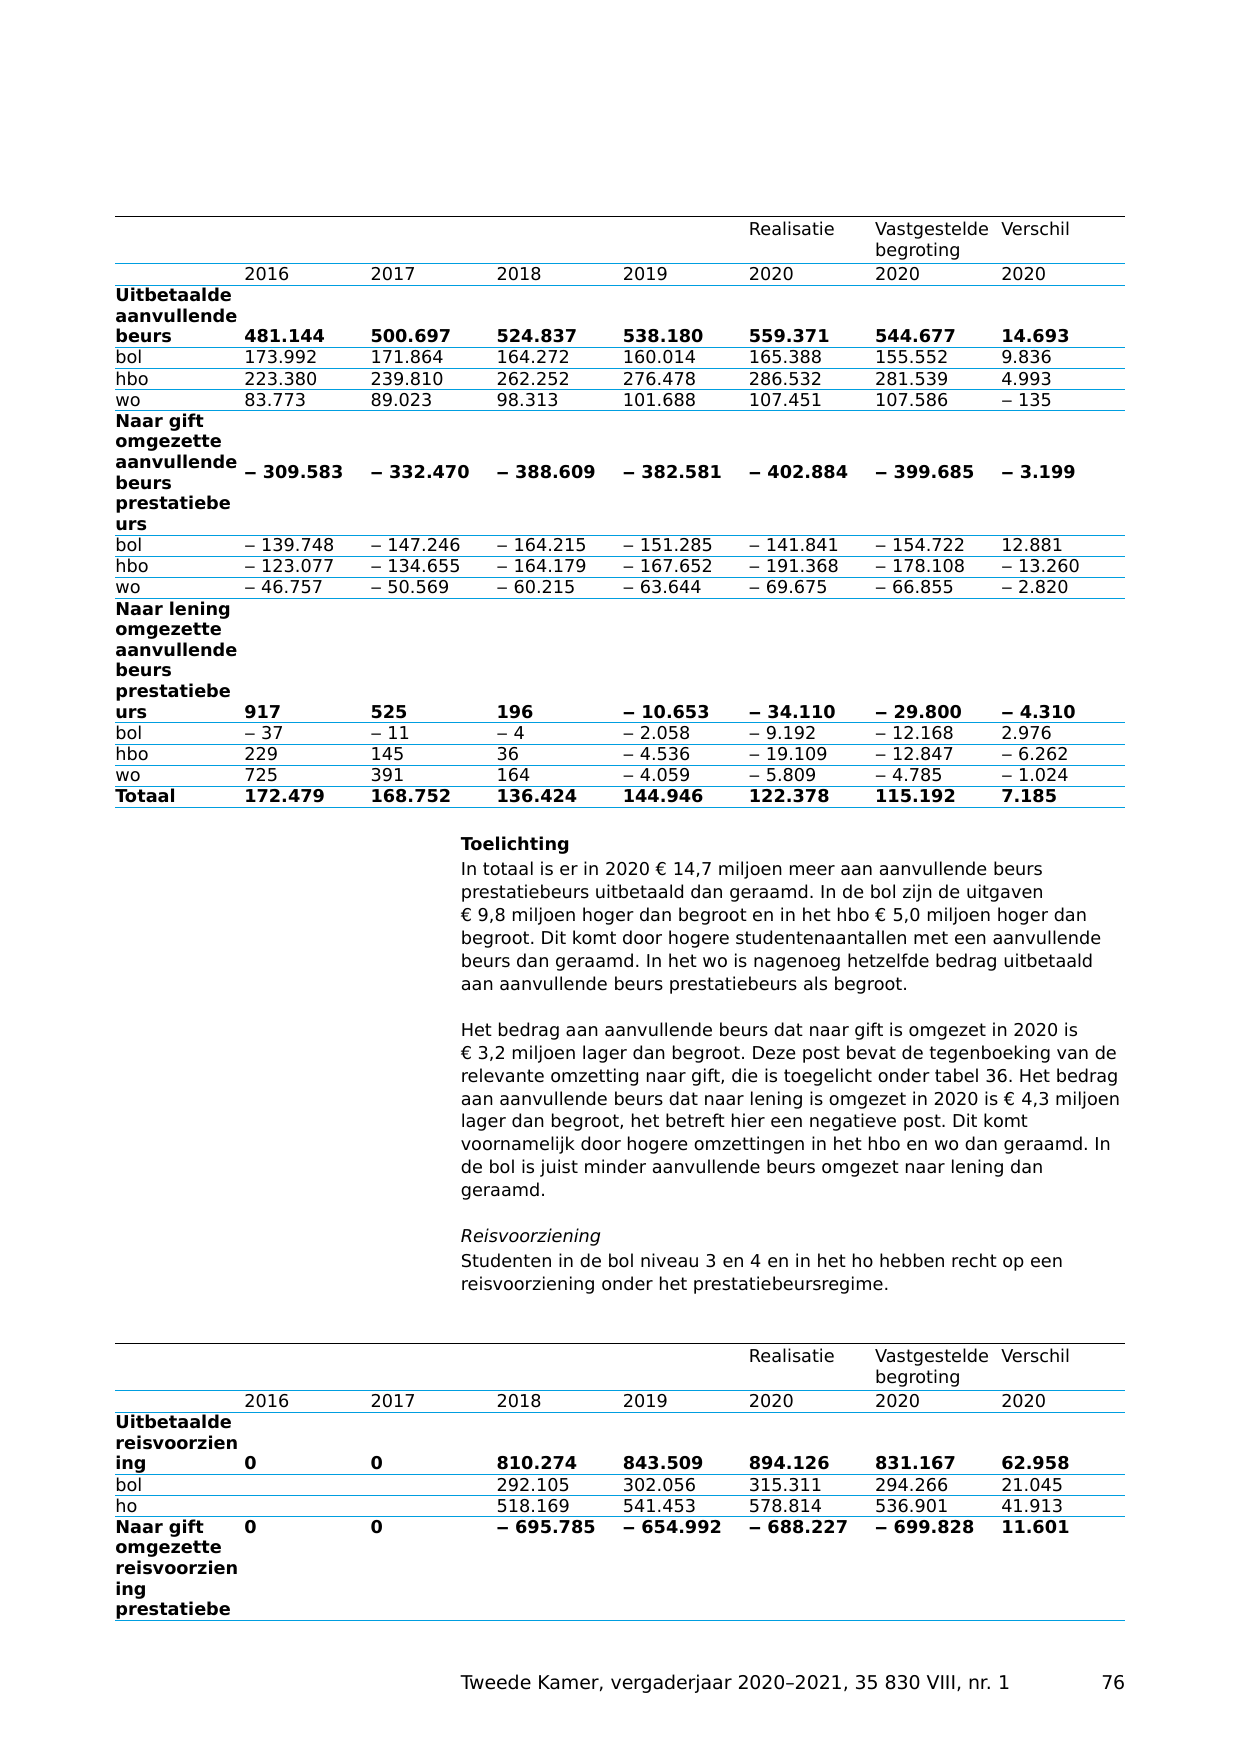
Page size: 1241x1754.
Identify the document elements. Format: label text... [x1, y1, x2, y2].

table_cell [494, 1344, 620, 1390]
table_cell hbo [115, 557, 241, 577]
table_cell 843.509 [620, 1413, 746, 1474]
table_cell ‒ 12.847 [872, 745, 998, 764]
table_cell 12.881 [998, 536, 1125, 556]
table_cell ‒ 4.059 [620, 766, 746, 786]
table_cell 168.752 [368, 787, 493, 807]
table_cell ‒ 4 [494, 723, 620, 743]
table_cell 2020 [746, 264, 872, 284]
table_cell ‒ 5.809 [746, 766, 872, 786]
table_cell 2016 [241, 264, 367, 284]
table_cell ‒ 60.215 [494, 578, 620, 598]
table_cell ‒ 66.855 [872, 578, 998, 598]
table_cell 481.144 [241, 286, 367, 347]
table_cell 2017 [368, 264, 493, 284]
table_cell 286.532 [746, 369, 872, 389]
table_cell 144.946 [620, 787, 746, 807]
table_cell 115.192 [872, 787, 998, 807]
table_cell 98.313 [494, 390, 620, 410]
table_cell [368, 1475, 493, 1495]
table_cell ‒ 29.800 [872, 599, 998, 722]
table_cell 559.371 [746, 286, 872, 347]
table_cell ‒ 11 [368, 723, 493, 743]
table_cell 0 [368, 1413, 493, 1474]
table_cell 107.586 [872, 390, 998, 410]
table_cell 2.976 [998, 723, 1125, 743]
table_cell ‒ 6.262 [998, 745, 1125, 764]
table_cell [241, 1475, 367, 1495]
table_cell ‒ 9.192 [746, 723, 872, 743]
table_cell Vastgestelde begroting [872, 217, 998, 263]
table_cell 36 [494, 745, 620, 764]
table_cell ‒ 309.583 [241, 411, 367, 534]
table_cell ‒ 63.644 [620, 578, 746, 598]
table_cell 173.992 [241, 348, 367, 368]
table_cell 894.126 [746, 1413, 872, 1474]
table_cell [115, 264, 241, 284]
table_cell 2019 [620, 264, 746, 284]
table_cell Uitbetaalde aanvullende beurs [115, 286, 241, 347]
table_cell ‒ 164.179 [494, 557, 620, 577]
table_cell 2020 [872, 264, 998, 284]
table_cell ‒ 178.108 [872, 557, 998, 577]
table_cell 262.252 [494, 369, 620, 389]
table_cell 171.864 [368, 348, 493, 368]
table_cell 223.380 [241, 369, 367, 389]
table_cell Uitbetaalde reisvoorziening [115, 1413, 241, 1474]
table_cell ‒ 154.722 [872, 536, 998, 556]
table_cell 2020 [872, 1391, 998, 1412]
table_cell bol [115, 723, 241, 743]
table_header Tabel 41 Uitgaven reisvoorziening prestatiebeurs (bedragen x € 1.000) [115, 1318, 1125, 1343]
table_cell ‒ 50.569 [368, 578, 493, 598]
table_cell [620, 1344, 746, 1390]
table_cell ‒ 139.748 [241, 536, 367, 556]
table_cell 136.424 [494, 787, 620, 807]
table_cell 2019 [620, 1391, 746, 1412]
table_cell ‒ 12.168 [872, 723, 998, 743]
table_cell 101.688 [620, 390, 746, 410]
table_cell 810.274 [494, 1413, 620, 1474]
table_cell 294.266 [872, 1475, 998, 1495]
table_cell 536.901 [872, 1496, 998, 1516]
table_cell [241, 217, 367, 263]
table_cell Verschil [998, 1344, 1125, 1390]
table_cell 4.993 [998, 369, 1125, 389]
table_cell 518.169 [494, 1496, 620, 1516]
table_cell ‒ 134.655 [368, 557, 493, 577]
table_cell 302.056 [620, 1475, 746, 1495]
table_cell 122.378 [746, 787, 872, 807]
table_cell ‒ 4.310 [998, 599, 1125, 722]
table_cell 196 [494, 599, 620, 722]
text In totaal is er in 2020 € 14,7 miljoen meer aan aanvullende beurs prestatiebeurs uitbetaald dan geraamd. In de bol zijn de uitgaven € 9,8 miljoen hoger dan begroot en in het hbo € 5,0 miljoen hoger dan begroot. Dit komt door hogere studentenaantallen met een aanvullende beurs dan geraamd. In het wo is nagenoeg hetzelfde bedrag uitbetaald aan aanvullende beurs prestatiebeurs als begroot. [461, 857, 1125, 995]
table_cell [241, 1496, 367, 1516]
table_cell [368, 1496, 493, 1516]
table_cell 2018 [494, 264, 620, 284]
table_cell Naar gift omgezette aanvullende beurs prestatiebeurs [115, 411, 241, 534]
table_cell Realisatie [746, 217, 872, 263]
table_cell 2018 [494, 1391, 620, 1412]
table_cell Naar gift omgezette reisvoorziening prestatiebe [115, 1517, 241, 1620]
table_cell 917 [241, 599, 367, 722]
text Het bedrag aan aanvullende beurs dat naar gift is omgezet in 2020 is € 3,2 miljoen lager dan begroot. Deze post bevat de tegenboeking van de relevante omzetting naar gift, die is toegelicht onder tabel 36. Het bedrag aan aanvullende beurs dat naar lening is omgezet in 2020 is € 4,3 miljoen lager dan begroot, het betreft hier een negatieve post. Dit komt voornamelijk door hogere omzettingen in het hbo en wo dan geraamd. In de bol is juist minder aanvullende beurs omgezet naar lening dan geraamd. [461, 1018, 1125, 1201]
table_cell 578.814 [746, 1496, 872, 1516]
table_cell 165.388 [746, 348, 872, 368]
table_cell 2020 [998, 1391, 1125, 1412]
table_cell 164.272 [494, 348, 620, 368]
table_cell ‒ 191.368 [746, 557, 872, 577]
table_cell 391 [368, 766, 493, 786]
table_cell ‒ 34.110 [746, 599, 872, 722]
table_cell 9.836 [998, 348, 1125, 368]
table_cell 315.311 [746, 1475, 872, 1495]
table_cell ‒ 402.884 [746, 411, 872, 534]
table_cell Realisatie [746, 1344, 872, 1390]
table_cell ‒ 382.581 [620, 411, 746, 534]
table_cell ‒ 388.609 [494, 411, 620, 534]
table_cell 831.167 [872, 1413, 998, 1474]
table_cell ‒ 164.215 [494, 536, 620, 556]
table_cell ‒ 699.828 [872, 1517, 998, 1620]
table_cell Totaal [115, 787, 241, 807]
table_cell wo [115, 578, 241, 598]
table_cell 276.478 [620, 369, 746, 389]
table_cell 41.913 [998, 1496, 1125, 1516]
table_cell 2017 [368, 1391, 493, 1412]
table_cell ‒ 688.227 [746, 1517, 872, 1620]
table_cell ‒ 399.685 [872, 411, 998, 534]
table_cell wo [115, 390, 241, 410]
table_cell 725 [241, 766, 367, 786]
table_cell 538.180 [620, 286, 746, 347]
table_cell ‒ 37 [241, 723, 367, 743]
table_cell ‒ 2.820 [998, 578, 1125, 598]
table_cell 155.552 [872, 348, 998, 368]
table_cell 239.810 [368, 369, 493, 389]
table_cell 0 [368, 1517, 493, 1620]
table_cell ‒ 4.536 [620, 745, 746, 764]
table_cell bol [115, 348, 241, 368]
table_cell ‒ 135 [998, 390, 1125, 410]
table_cell ‒ 69.675 [746, 578, 872, 598]
text Studenten in de bol niveau 3 en 4 en in het ho hebben recht op een reisvoorziening onder het prestatiebeursregime. [461, 1249, 1125, 1295]
table_cell ‒ 3.199 [998, 411, 1125, 534]
table_cell [620, 217, 746, 263]
table_cell wo [115, 766, 241, 786]
table_cell bol [115, 536, 241, 556]
table_cell hbo [115, 745, 241, 764]
table_cell [368, 1344, 493, 1390]
table_cell 172.479 [241, 787, 367, 807]
table_cell ‒ 695.785 [494, 1517, 620, 1620]
table_cell ‒ 2.058 [620, 723, 746, 743]
table_cell 2020 [746, 1391, 872, 1412]
table_cell ‒ 332.470 [368, 411, 493, 534]
table_cell ‒ 123.077 [241, 557, 367, 577]
table_cell [494, 217, 620, 263]
table_cell [115, 1391, 241, 1412]
table_cell [115, 217, 241, 263]
text Toelichting [461, 832, 1125, 855]
table_cell 62.958 [998, 1413, 1125, 1474]
table_cell 0 [241, 1517, 367, 1620]
table_cell [368, 217, 493, 263]
table_cell ‒ 147.246 [368, 536, 493, 556]
table_cell 83.773 [241, 390, 367, 410]
table_cell ‒ 167.652 [620, 557, 746, 577]
table_cell 2016 [241, 1391, 367, 1412]
table_cell ‒ 1.024 [998, 766, 1125, 786]
table_cell 500.697 [368, 286, 493, 347]
table_cell ‒ 46.757 [241, 578, 367, 598]
table_cell 541.453 [620, 1496, 746, 1516]
table_cell bol [115, 1475, 241, 1495]
table_cell 107.451 [746, 390, 872, 410]
table_cell [241, 1344, 367, 1390]
table_cell 524.837 [494, 286, 620, 347]
text Reisvoorziening [461, 1224, 1125, 1247]
table_cell 2020 [998, 264, 1125, 284]
table_header Tabel 40 Uitgaven aanvullende beurs prestatiebeurs (bedragen x € 1.000) [115, 191, 1125, 216]
table_cell 11.601 [998, 1517, 1125, 1620]
table_cell Vastgestelde begroting [872, 1344, 998, 1390]
table_cell ho [115, 1496, 241, 1516]
table_cell 281.539 [872, 369, 998, 389]
table_cell 0 [241, 1413, 367, 1474]
table_cell 544.677 [872, 286, 998, 347]
table_cell Verschil [998, 217, 1125, 263]
table_cell 7.185 [998, 787, 1125, 807]
table_cell 89.023 [368, 390, 493, 410]
table_cell ‒ 13.260 [998, 557, 1125, 577]
table_cell 292.105 [494, 1475, 620, 1495]
table_cell 14.693 [998, 286, 1125, 347]
table_cell 21.045 [998, 1475, 1125, 1495]
table_cell [115, 1344, 241, 1390]
table_cell 164 [494, 766, 620, 786]
table_cell Naar lening omgezette aanvullende beurs prestatiebeurs [115, 599, 241, 722]
table_cell 525 [368, 599, 493, 722]
table_cell ‒ 4.785 [872, 766, 998, 786]
table_cell 160.014 [620, 348, 746, 368]
table_cell ‒ 10.653 [620, 599, 746, 722]
table_cell hbo [115, 369, 241, 389]
table_cell 229 [241, 745, 367, 764]
table_cell 145 [368, 745, 493, 764]
table_cell ‒ 19.109 [746, 745, 872, 764]
table_cell ‒ 141.841 [746, 536, 872, 556]
table_cell ‒ 654.992 [620, 1517, 746, 1620]
table_cell ‒ 151.285 [620, 536, 746, 556]
